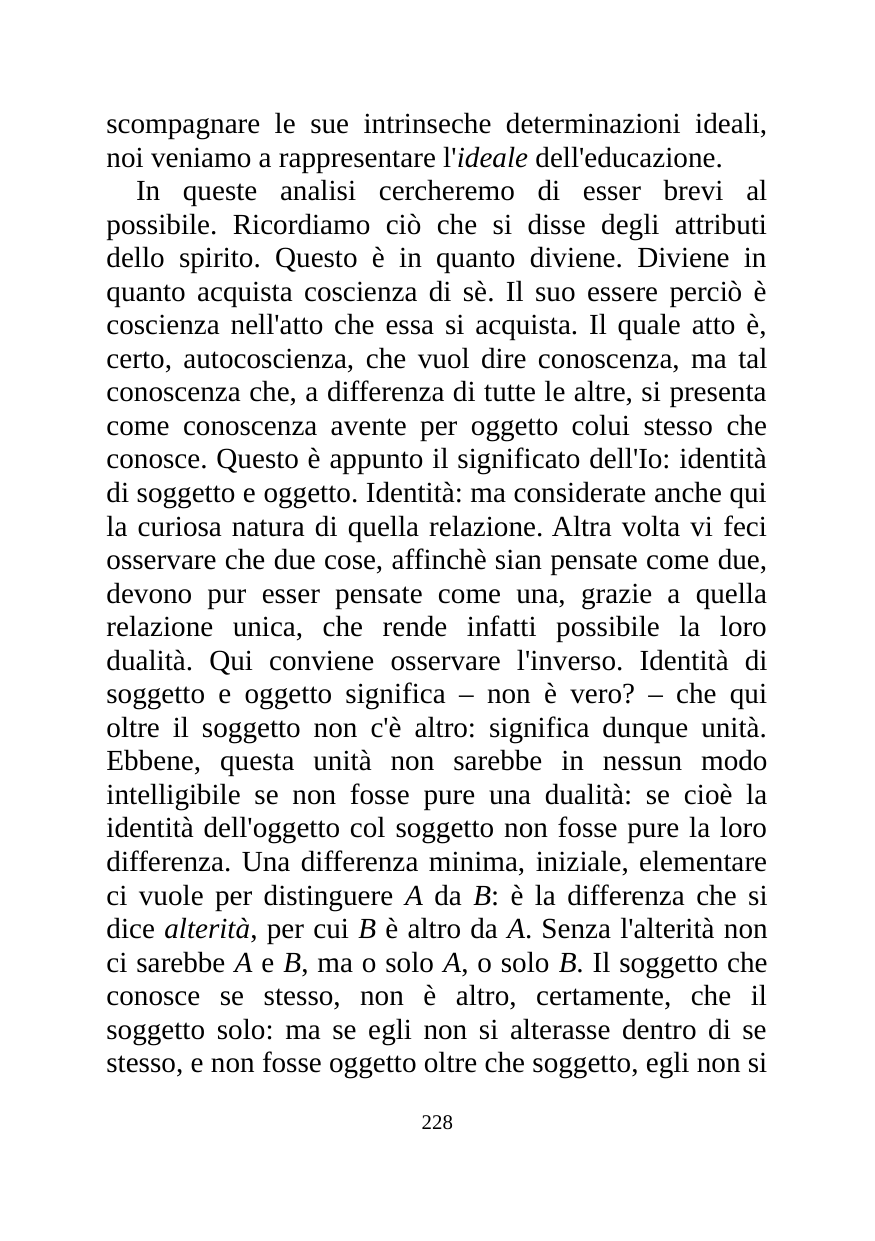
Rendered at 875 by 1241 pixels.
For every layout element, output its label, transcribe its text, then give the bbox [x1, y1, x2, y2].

text In queste analisi cercheremo di esser brevi al possibile. Ricordiamo ciò che si disse degli attributi dello spirito. Questo è in quanto diviene. Diviene in quanto acquista coscienza di sè. Il suo essere perciò è coscienza nell'atto che essa si acquista. Il quale atto è, certo, autocoscienza, che vuol dire conoscenza, ma tal conoscenza che, a differenza di tutte le altre, si presenta come conoscenza avente per oggetto colui stesso che conosce. Questo è appunto il significato dell'Io: identità di soggetto e oggetto. Identità: ma considerate anche qui la curiosa natura di quella relazione. Altra volta vi feci osservare che due cose, affinchè sian pensate come due, devono pur esser pensate come una, grazie a quella relazione unica, che rende infatti possibile la loro dualità. Qui conviene osservare l'inverso. Identità di soggetto e oggetto significa – non è vero? – che qui oltre il soggetto non c'è altro: significa dunque unità. Ebbene, questa unità non sarebbe in nessun modo intelligibile se non fosse pure una dualità: se cioè la identità dell'oggetto col soggetto non fosse pure la loro differenza. Una differenza minima, iniziale, elementare ci vuole per distinguere A da B: è la differenza che si dice alterità, per cui B è altro da A. Senza l'alterità non ci sarebbe A e B, ma o solo A, o solo B. Il soggetto che conosce se stesso, non è altro, certamente, che il soggetto solo: ma se egli non si alterasse dentro di se stesso, e non fosse oggetto oltre che soggetto, egli non si [106, 173, 768, 1079]
text scompagnare le sue intrinseche determinazioni ideali, noi veniamo a rappresentare l'ideale dell'educazione. [106, 106, 768, 173]
